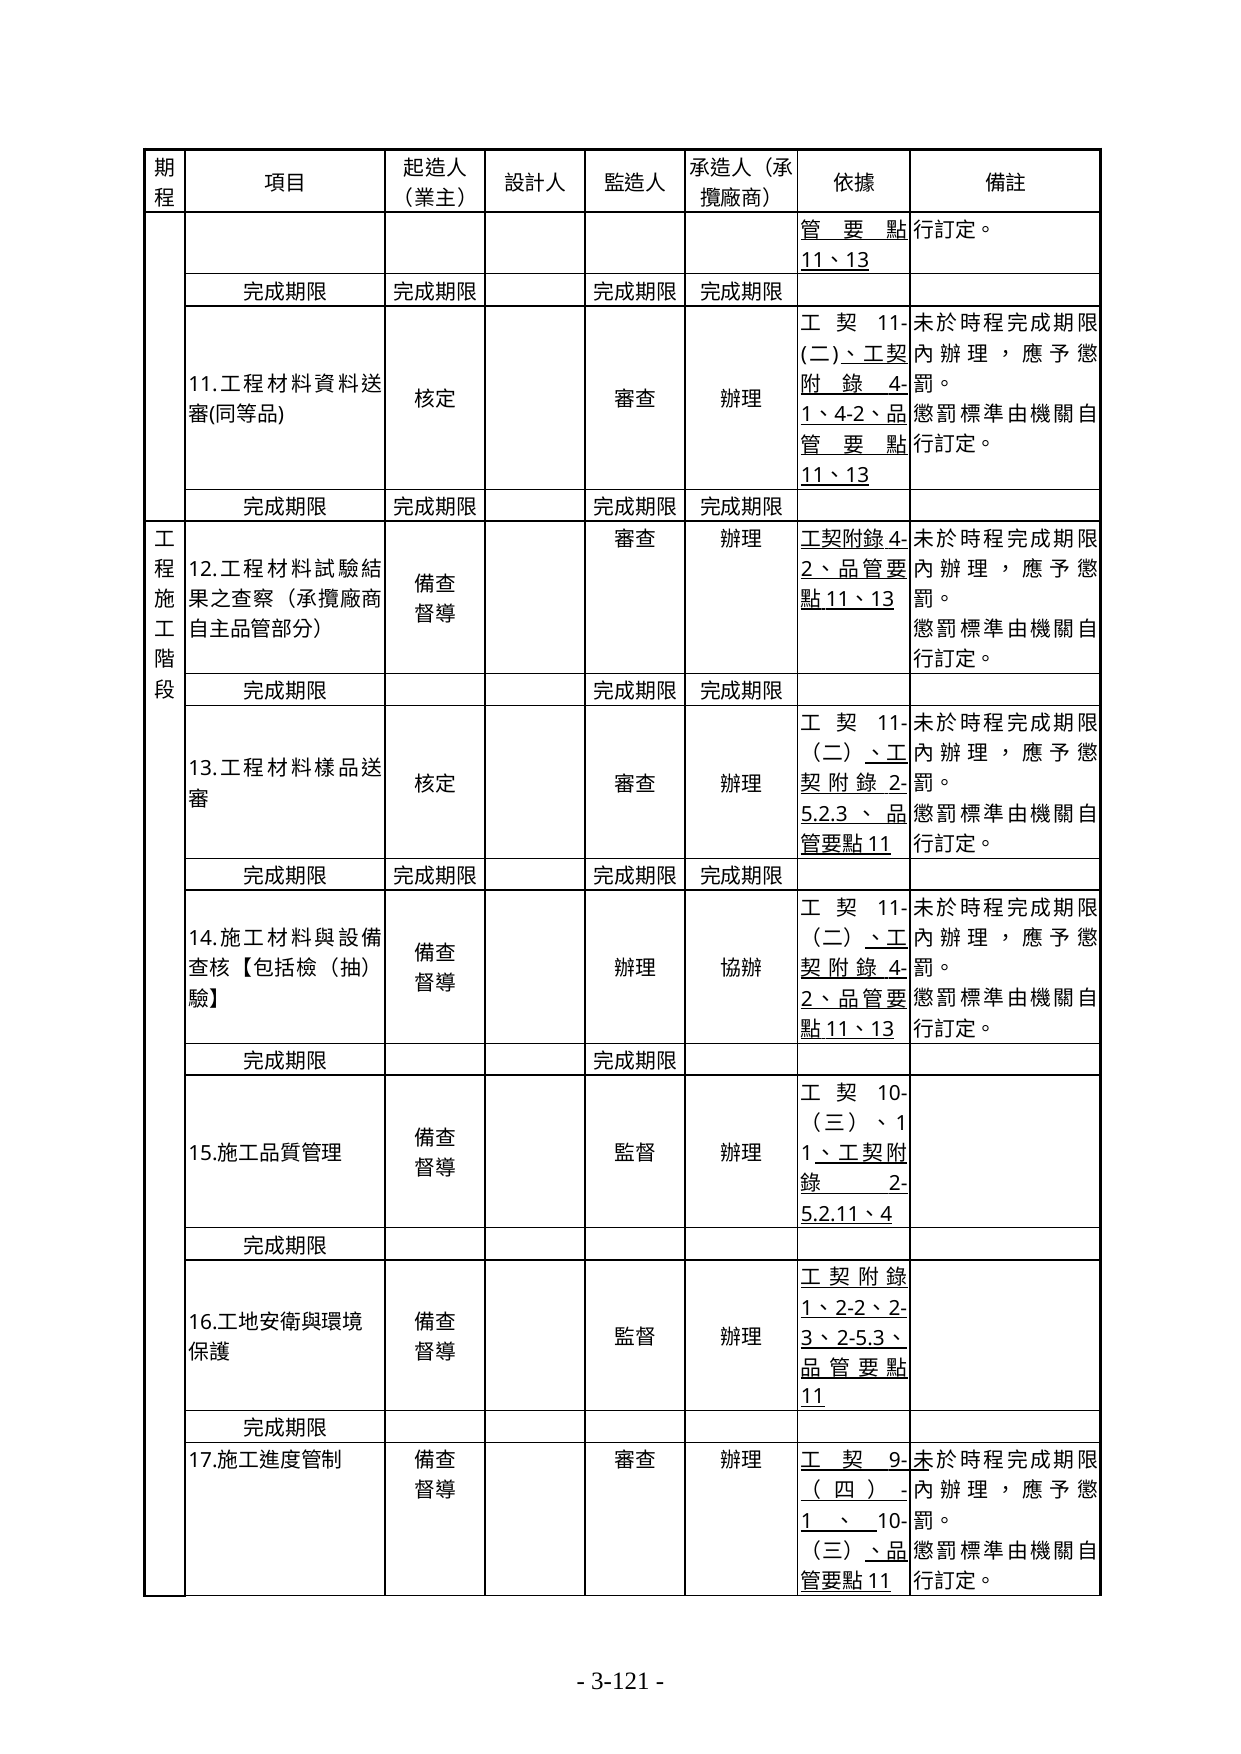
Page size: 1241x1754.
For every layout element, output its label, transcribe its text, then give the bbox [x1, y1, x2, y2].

table_cell [911, 1411, 1099, 1442]
table_cell 完成期限 [186, 490, 384, 520]
table_cell 辦理 [686, 706, 797, 858]
table_cell 16.工地安衛與環境 保護 [186, 1261, 384, 1410]
table_cell [486, 1443, 584, 1595]
table_cell 工程施工階段 [146, 522, 184, 1595]
table_cell [486, 1044, 584, 1074]
table_cell 備查 督導 [386, 1261, 484, 1410]
table_cell [586, 213, 684, 273]
table_cell [686, 1228, 797, 1259]
table_cell 辦理 [686, 1261, 797, 1410]
table_cell 核定 [386, 307, 484, 488]
table_cell [486, 674, 584, 704]
table_cell [386, 1228, 484, 1259]
table_cell [486, 307, 584, 488]
table_cell 完成期限 [586, 859, 684, 889]
table_cell [911, 490, 1099, 520]
table_cell [911, 1261, 1099, 1410]
table_cell 完成期限 [586, 1044, 684, 1074]
table_cell [486, 274, 584, 305]
table_cell 辦理 [686, 1443, 797, 1595]
table_cell [911, 1044, 1099, 1074]
table_cell 13.工程材料樣品送審 [186, 706, 384, 858]
table_cell [386, 1044, 484, 1074]
table_cell [486, 522, 584, 673]
table_header 項目 [186, 151, 384, 211]
table_cell 備查 督導 [386, 1443, 484, 1595]
table_cell [386, 674, 484, 704]
table_cell 監督 [586, 1261, 684, 1410]
table_header 設計人 [486, 151, 584, 211]
table_cell [586, 1228, 684, 1259]
table_cell 完成期限 [186, 1411, 384, 1442]
table_cell [911, 674, 1099, 704]
table_cell 備查 督導 [386, 1076, 484, 1227]
table_cell [686, 1411, 797, 1442]
table_cell 完成期限 [186, 1044, 384, 1074]
table_header 承造人（承攬廠商） [686, 151, 797, 211]
table_cell 完成期限 [186, 859, 384, 889]
table_cell 工契附錄4-2、品管要點11、13 [798, 522, 909, 673]
table_cell 完成期限 [586, 674, 684, 704]
table_header 期程 [146, 151, 184, 211]
table_cell [911, 1076, 1099, 1227]
table_cell [486, 1411, 584, 1442]
table_cell 審查 [586, 706, 684, 858]
table_cell [486, 1228, 584, 1259]
table_cell 完成期限 [686, 490, 797, 520]
table_cell [386, 1411, 484, 1442]
table_cell 監督 [586, 1076, 684, 1227]
table_header 依據 [798, 151, 909, 211]
table_cell 辦理 [686, 522, 797, 673]
table_cell 工契10-（三）、11、工契附錄2-5.2.11、4 [798, 1076, 909, 1227]
table_cell [486, 859, 584, 889]
table_cell 完成期限 [386, 274, 484, 305]
table_cell [486, 706, 584, 858]
table_cell 工契11-（二）、工契附錄2-5.2.3、品管要點11 [798, 706, 909, 858]
table_cell [386, 213, 484, 273]
table_cell 完成期限 [686, 674, 797, 704]
table_cell [911, 859, 1099, 889]
table_cell 辦理 [686, 307, 797, 488]
table_cell [798, 1411, 909, 1442]
table_cell [486, 490, 584, 520]
table_cell 完成期限 [186, 274, 384, 305]
table_cell [911, 1228, 1099, 1259]
table_cell [798, 1228, 909, 1259]
table_cell 12.工程材料試驗結果之查察（承攬廠商自主品管部分） [186, 522, 384, 673]
table_cell [911, 274, 1099, 305]
table_cell 審查 [586, 522, 684, 673]
table_cell 未於時程完成期限內辦理，應予懲罰。 懲罰標準由機關自行訂定。 [911, 522, 1099, 673]
table_cell 工契9-（四）-1、10-（三）、品管要點11 [798, 1443, 909, 1595]
table_cell 行訂定。 [911, 213, 1099, 273]
table_cell 完成期限 [686, 859, 797, 889]
table_cell 14.施工材料與設備查核【包括檢（抽）驗】 [186, 891, 384, 1042]
table_cell [486, 1261, 584, 1410]
table_cell 完成期限 [386, 490, 484, 520]
table_header 起造人 （業主） [386, 151, 484, 211]
table_cell 管要點11、13 [798, 213, 909, 273]
table_cell 核定 [386, 706, 484, 858]
table_cell 完成期限 [586, 490, 684, 520]
table_cell [486, 891, 584, 1042]
table_cell [798, 674, 909, 704]
table_cell [798, 274, 909, 305]
table_header 備註 [911, 151, 1099, 211]
table_cell [686, 1044, 797, 1074]
table_cell 審查 [586, 1443, 684, 1595]
table_cell 完成期限 [186, 674, 384, 704]
table_cell [798, 859, 909, 889]
table_cell [798, 1044, 909, 1074]
table_cell 11.工程材料資料送審(同等品) [186, 307, 384, 488]
table_cell [798, 490, 909, 520]
table_cell 備查 督導 [386, 522, 484, 673]
table_header 監造人 [586, 151, 684, 211]
table_cell 工契附錄1、2-2、2-3、2-5.3、品管要點11 [798, 1261, 909, 1410]
table_cell [586, 1411, 684, 1442]
table_cell 備查 督導 [386, 891, 484, 1042]
table_cell 審查 [586, 307, 684, 488]
table_cell 15.施工品質管理 [186, 1076, 384, 1227]
table_cell 17.施工進度管制 [186, 1443, 384, 1595]
table_cell [186, 213, 384, 273]
table_cell 辦理 [586, 891, 684, 1042]
table_cell 未於時程完成期限內辦理，應予懲罰。 懲罰標準由機關自行訂定。 [911, 891, 1099, 1042]
table_cell 未於時程完成期限內辦理，應予懲罰。 懲罰標準由機關自行訂定。 [911, 307, 1099, 488]
table_cell 完成期限 [586, 274, 684, 305]
table_cell 協辦 [686, 891, 797, 1042]
table_cell 未於時程完成期限內辦理，應予懲罰。 懲罰標準由機關自行訂定。 [911, 706, 1099, 858]
table_cell [486, 213, 584, 273]
table_cell 完成期限 [186, 1228, 384, 1259]
table_cell 完成期限 [686, 274, 797, 305]
table_cell 辦理 [686, 1076, 797, 1227]
table_cell 完成期限 [386, 859, 484, 889]
table_cell [686, 213, 797, 273]
table_cell 工契11-(二)、工契附錄4-1、4-2、品管要點11、13 [798, 307, 909, 488]
table_cell 未於時程完成期限內辦理，應予懲罰。 懲罰標準由機關自行訂定。 [911, 1443, 1099, 1595]
table_cell [486, 1076, 584, 1227]
table_cell 工契11-（二）、工契附錄4-2、品管要點11、13 [798, 891, 909, 1042]
